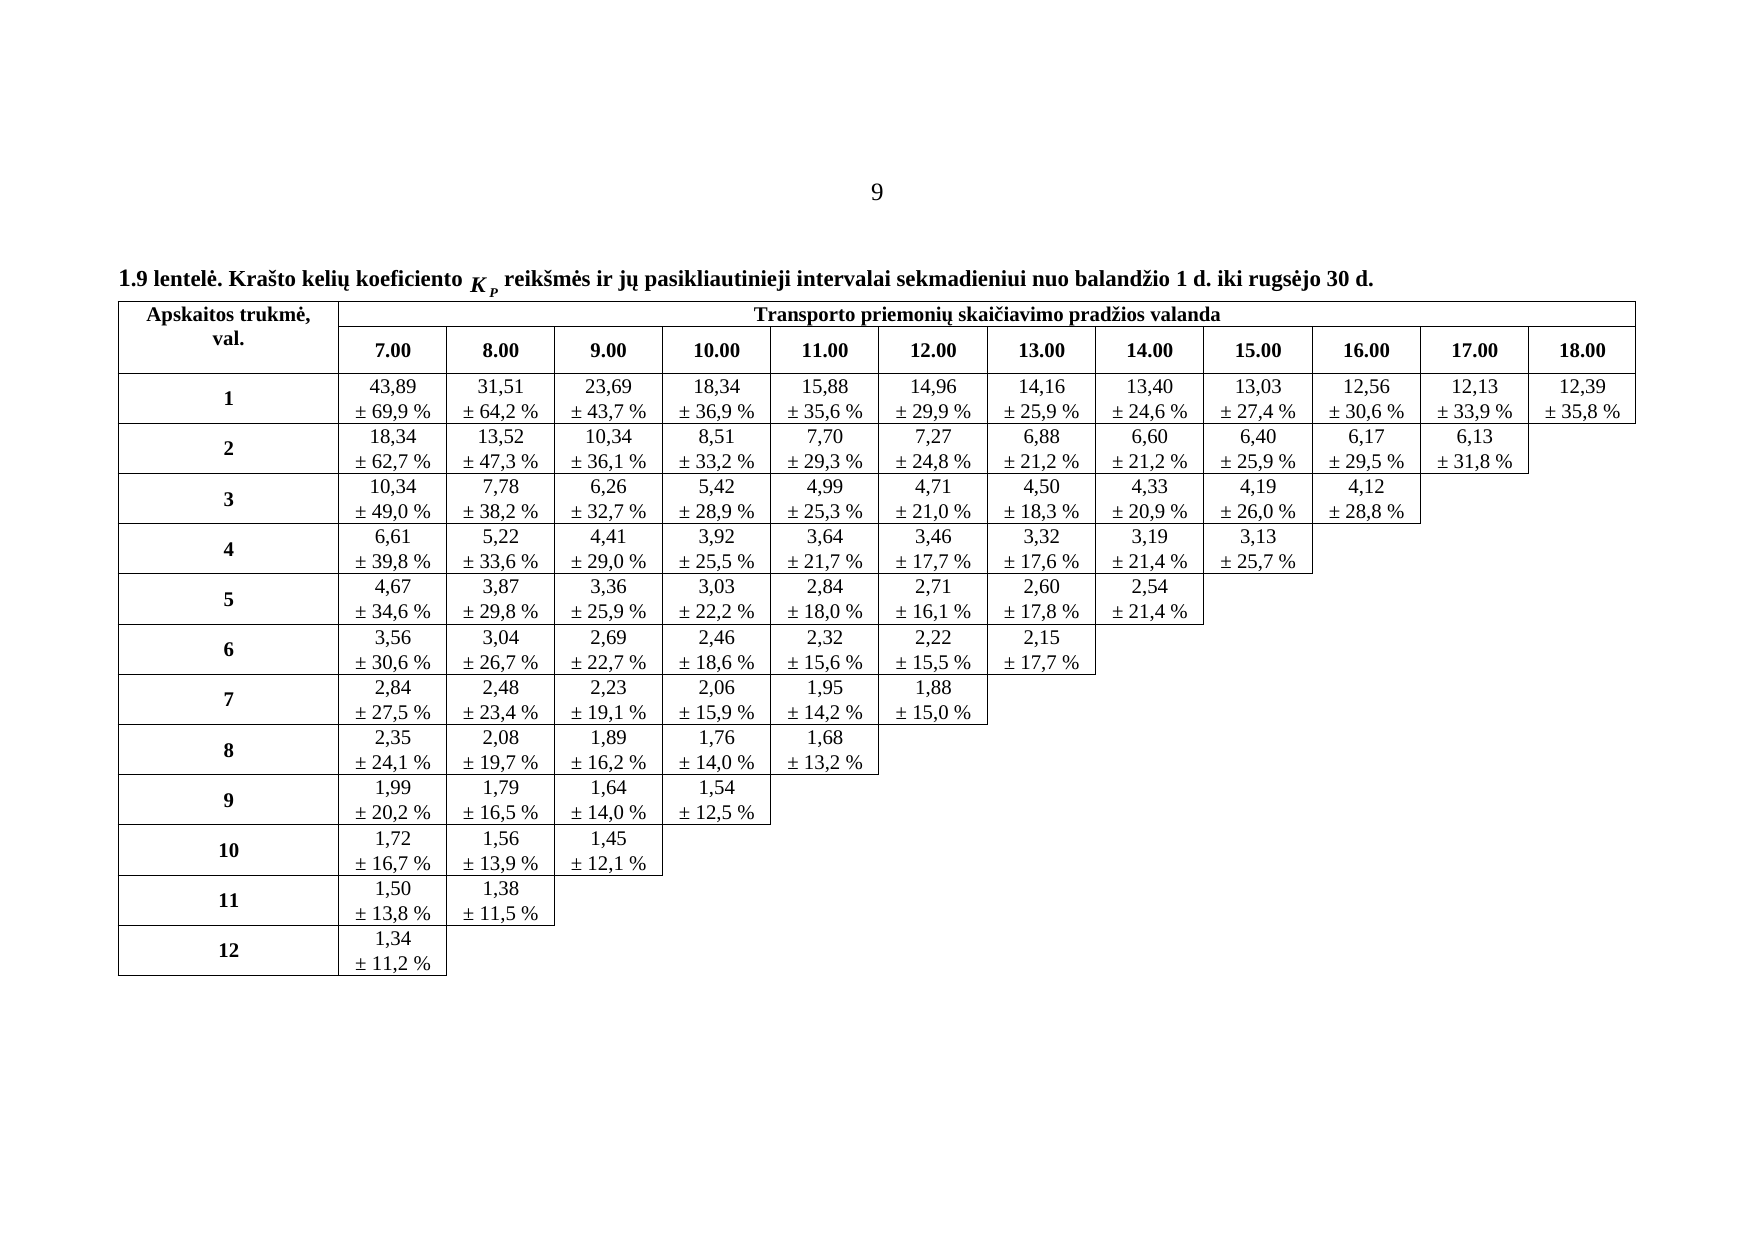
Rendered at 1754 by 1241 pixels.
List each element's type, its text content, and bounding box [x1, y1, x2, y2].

table_cell ± 12,5 % [663, 799, 770, 824]
table_cell 6,88 [988, 424, 1095, 448]
table_cell [663, 850, 771, 874]
table_cell [447, 926, 554, 950]
table_cell [988, 699, 1096, 724]
table_cell ± 25,9 % [988, 398, 1095, 423]
table_cell 3,03 [663, 574, 770, 598]
table_cell [987, 824, 1096, 849]
table_cell ± 16,1 % [879, 599, 987, 623]
table_cell ± 29,5 % [1313, 448, 1420, 473]
table_cell ± 29,8 % [447, 599, 554, 623]
table_cell [1096, 699, 1204, 724]
table_cell ± 11,5 % [447, 900, 554, 925]
table_cell 2,84 [771, 574, 878, 598]
table_cell [1420, 573, 1529, 598]
table_cell ± 14,2 % [771, 699, 878, 724]
table_cell 14,96 [879, 374, 987, 398]
table_cell ± 27,5 % [339, 699, 446, 724]
table_cell [1312, 599, 1420, 623]
table_cell [879, 850, 987, 874]
table_cell 2,48 [447, 675, 554, 699]
table_cell 3,46 [879, 524, 987, 548]
table_cell 6,26 [555, 474, 662, 498]
table_cell 6,17 [1313, 424, 1420, 448]
table_cell [555, 925, 662, 950]
table_cell ± 39,8 % [339, 548, 446, 573]
table_cell [1529, 523, 1636, 548]
table_cell [1529, 624, 1636, 649]
table_cell [771, 900, 879, 925]
table_cell 1,99 [339, 775, 446, 799]
table_cell 3,64 [771, 524, 878, 548]
table_cell 2,84 [339, 675, 446, 699]
table_cell 14,16 [988, 374, 1095, 398]
table_cell ± 17,7 % [879, 548, 987, 573]
table_cell ± 26,0 % [1204, 498, 1312, 523]
table_cell ± 13,8 % [339, 900, 446, 925]
table_cell [1312, 900, 1420, 925]
table_cell ± 32,7 % [555, 498, 662, 523]
table_cell [1312, 850, 1420, 874]
table_cell ± 25,9 % [555, 599, 662, 623]
table_cell [1096, 875, 1204, 900]
table_cell [1420, 875, 1529, 900]
table_cell 7.00 [339, 327, 446, 372]
table_cell [1529, 649, 1636, 674]
table_cell ± 62,7 % [339, 448, 446, 473]
table_cell 7,78 [447, 474, 554, 498]
table_cell 3,13 [1204, 524, 1312, 548]
table_cell 8 [119, 725, 338, 774]
table_cell [1204, 875, 1312, 900]
table_cell [1529, 799, 1636, 824]
table_cell [879, 824, 987, 849]
table_cell 16.00 [1313, 327, 1420, 372]
table_cell [1312, 674, 1420, 699]
table_cell 4,19 [1204, 474, 1312, 498]
table_cell [1096, 774, 1204, 799]
table_cell ± 33,2 % [663, 448, 770, 473]
table_cell ± 30,6 % [1313, 398, 1420, 423]
table_cell [1312, 749, 1420, 774]
table_cell [1312, 875, 1420, 900]
table_cell [987, 875, 1096, 900]
table_cell 3,92 [663, 524, 770, 548]
table_cell [1529, 724, 1636, 749]
table_cell [1529, 824, 1636, 849]
table_cell 5 [119, 574, 338, 623]
table_cell ± 31,8 % [1421, 448, 1528, 473]
table_cell 4,67 [339, 574, 446, 598]
table_cell 18.00 [1529, 327, 1635, 372]
table_cell 12 [119, 926, 338, 975]
table_cell [1420, 548, 1529, 573]
table_cell [1420, 599, 1529, 623]
table_cell ± 13,9 % [447, 850, 554, 874]
table_cell 1,68 [771, 725, 878, 749]
table_cell [1204, 649, 1312, 674]
table_cell ± 15,9 % [663, 699, 770, 724]
table_cell [771, 875, 879, 900]
table_cell [555, 876, 662, 900]
table_cell 7,70 [771, 424, 878, 448]
table_cell [1204, 574, 1312, 598]
table_cell 15,88 [771, 374, 878, 398]
table_cell [1529, 699, 1636, 724]
table_cell [1204, 749, 1312, 774]
table_cell [1420, 824, 1529, 849]
table_cell [1421, 474, 1529, 498]
table_cell 18,34 [339, 424, 446, 448]
table_cell [1096, 824, 1204, 849]
table_cell [1529, 774, 1636, 799]
table_cell [1529, 875, 1636, 900]
table_cell 3,04 [447, 625, 554, 649]
table_cell 8.00 [447, 327, 554, 372]
table_cell 4 [119, 524, 338, 573]
table_cell [1096, 749, 1204, 774]
table_cell ± 24,6 % [1096, 398, 1203, 423]
table_cell [1529, 900, 1636, 925]
table_cell ± 21,0 % [879, 498, 987, 523]
table_cell [1096, 649, 1204, 674]
table_cell ± 15,0 % [879, 699, 987, 724]
table_cell [1204, 900, 1312, 925]
table_cell [879, 875, 987, 900]
table_cell 11.00 [771, 327, 878, 372]
table_cell [1204, 624, 1312, 649]
table_cell [1529, 950, 1636, 975]
table_cell [1529, 448, 1636, 473]
table_cell [1529, 599, 1636, 623]
table_cell ± 17,7 % [988, 649, 1095, 674]
table_cell ± 43,7 % [555, 398, 662, 423]
table_cell [987, 950, 1096, 975]
table_cell 1,38 [447, 876, 554, 900]
table_cell [1420, 674, 1529, 699]
table_cell 1,34 [339, 926, 446, 950]
table_cell [987, 925, 1096, 950]
table_cell [987, 774, 1096, 799]
table_cell [1312, 724, 1420, 749]
table_cell [555, 950, 662, 975]
table_cell [1204, 724, 1312, 749]
table_cell ± 15,6 % [771, 649, 878, 674]
table_cell 1,88 [879, 675, 987, 699]
table_cell 13.00 [988, 327, 1095, 372]
table_cell 1,45 [555, 825, 662, 849]
table_cell [1204, 699, 1312, 724]
table_cell [988, 675, 1096, 699]
table_cell [1204, 799, 1312, 824]
table_cell [1529, 850, 1636, 874]
table_cell ± 23,4 % [447, 699, 554, 724]
table_cell [1529, 573, 1636, 598]
table_cell 3,32 [988, 524, 1095, 548]
table_cell [1204, 925, 1312, 950]
table_cell 12,13 [1421, 374, 1528, 398]
table_cell [1096, 625, 1204, 649]
table_cell ± 19,1 % [555, 699, 662, 724]
table_cell ± 49,0 % [339, 498, 446, 523]
table_cell ± 21,4 % [1096, 599, 1203, 623]
table_cell 13,52 [447, 424, 554, 448]
table_cell 7 [119, 675, 338, 724]
table_cell [987, 900, 1096, 925]
table_cell ± 26,7 % [447, 649, 554, 674]
table_cell 10.00 [663, 327, 770, 372]
table_cell [1313, 524, 1420, 548]
table_cell ± 17,6 % [988, 548, 1095, 573]
table_cell ± 29,9 % [879, 398, 987, 423]
table_cell [1096, 950, 1204, 975]
table_cell [879, 774, 987, 799]
table_cell 31,51 [447, 374, 554, 398]
table_cell ± 69,9 % [339, 398, 446, 423]
table_cell ± 29,3 % [771, 448, 878, 473]
table_cell 6,40 [1204, 424, 1312, 448]
table_cell [1421, 498, 1529, 523]
table_cell 4,71 [879, 474, 987, 498]
table_cell ± 22,7 % [555, 649, 662, 674]
table_cell [1312, 824, 1420, 849]
table_cell 4,41 [555, 524, 662, 548]
table_cell 14.00 [1096, 327, 1203, 372]
table_cell 6,61 [339, 524, 446, 548]
table_cell 2,06 [663, 675, 770, 699]
table_cell [1312, 624, 1420, 649]
table_cell ± 36,1 % [555, 448, 662, 473]
table_cell ± 25,5 % [663, 548, 770, 573]
table_cell [1529, 498, 1636, 523]
table_cell [663, 875, 771, 900]
table_cell [1420, 523, 1529, 548]
table_cell ± 15,5 % [879, 649, 987, 674]
table_cell [1096, 850, 1204, 874]
table_cell [1096, 799, 1204, 824]
table_cell ± 25,3 % [771, 498, 878, 523]
table_cell 12,39 [1529, 374, 1635, 398]
table_cell 2,08 [447, 725, 554, 749]
table_cell 2,60 [988, 574, 1095, 598]
table_cell [771, 775, 879, 799]
table_cell ± 38,2 % [447, 498, 554, 523]
table_cell [1204, 850, 1312, 874]
table_cell 15.00 [1204, 327, 1312, 372]
table_cell [879, 725, 987, 749]
table_cell [1529, 548, 1636, 573]
table_cell [771, 799, 879, 824]
table_cell ± 18,0 % [771, 599, 878, 623]
table_cell 1,64 [555, 775, 662, 799]
table_cell 6 [119, 625, 338, 674]
table_cell [771, 824, 879, 849]
table_cell 2,22 [879, 625, 987, 649]
table_cell ± 21,2 % [1096, 448, 1203, 473]
table_cell 3 [119, 474, 338, 523]
table_cell [1312, 649, 1420, 674]
table_cell [447, 950, 554, 975]
table_cell ± 18,6 % [663, 649, 770, 674]
table_cell ± 17,8 % [988, 599, 1095, 623]
table_cell 1,72 [339, 825, 446, 849]
table_cell 11 [119, 876, 338, 925]
table_cell 5,22 [447, 524, 554, 548]
table_cell [1420, 925, 1529, 950]
table_cell [771, 925, 879, 950]
table_cell ± 13,2 % [771, 749, 878, 774]
table_cell [663, 825, 771, 849]
table_cell ± 16,5 % [447, 799, 554, 824]
table_cell [1313, 548, 1420, 573]
table_cell ± 35,6 % [771, 398, 878, 423]
table_cell [987, 799, 1096, 824]
table_cell 18,34 [663, 374, 770, 398]
table_cell [663, 925, 771, 950]
table_cell ± 24,8 % [879, 448, 987, 473]
table_cell 4,12 [1313, 474, 1420, 498]
table_cell 1,95 [771, 675, 878, 699]
table_cell [1312, 799, 1420, 824]
table_cell [1420, 799, 1529, 824]
table_cell [1204, 674, 1312, 699]
table_cell [1420, 749, 1529, 774]
table_cell 17.00 [1421, 327, 1528, 372]
table_cell ± 21,7 % [771, 548, 878, 573]
table_cell [1312, 699, 1420, 724]
table_cell [879, 950, 987, 975]
table_cell ± 16,2 % [555, 749, 662, 774]
table_cell [1420, 950, 1529, 975]
table_cell ± 64,2 % [447, 398, 554, 423]
table_cell [879, 900, 987, 925]
table_cell [1096, 925, 1204, 950]
table_cell 2,46 [663, 625, 770, 649]
table_cell 2,35 [339, 725, 446, 749]
table_cell 1,79 [447, 775, 554, 799]
table_cell [1420, 774, 1529, 799]
table_cell [1312, 950, 1420, 975]
table_cell ± 22,2 % [663, 599, 770, 623]
table_cell 43,89 [339, 374, 446, 398]
table_cell [1529, 473, 1636, 498]
table_cell ± 25,9 % [1204, 448, 1312, 473]
table_cell ± 24,1 % [339, 749, 446, 774]
table_cell [1420, 649, 1529, 674]
table_header Apskaitos trukmė, val. [119, 302, 338, 372]
table_cell ± 47,3 % [447, 448, 554, 473]
table_cell [987, 724, 1096, 749]
table_cell 3,36 [555, 574, 662, 598]
table_cell 1,56 [447, 825, 554, 849]
table_cell [1420, 624, 1529, 649]
table_cell [1529, 925, 1636, 950]
table_cell 1,50 [339, 876, 446, 900]
table_cell [1420, 850, 1529, 874]
table_cell ± 16,7 % [339, 850, 446, 874]
table_cell 10,34 [339, 474, 446, 498]
table_cell ± 28,8 % [1313, 498, 1420, 523]
table_cell [1312, 573, 1420, 598]
table_cell [1420, 900, 1529, 925]
table_cell ± 36,9 % [663, 398, 770, 423]
table_cell 10 [119, 825, 338, 874]
table_cell ± 34,6 % [339, 599, 446, 623]
table_cell 8,51 [663, 424, 770, 448]
table_cell [771, 850, 879, 874]
table_cell [879, 799, 987, 824]
table_cell 1,54 [663, 775, 770, 799]
table_cell 3,56 [339, 625, 446, 649]
table_cell 2,23 [555, 675, 662, 699]
table_cell [1204, 824, 1312, 849]
table_cell [771, 950, 879, 975]
table_cell 5,42 [663, 474, 770, 498]
table_cell [663, 950, 771, 975]
table_cell [987, 749, 1096, 774]
table_cell [555, 900, 662, 925]
table_cell [1420, 699, 1529, 724]
table_cell ± 33,9 % [1421, 398, 1528, 423]
table_cell [1312, 925, 1420, 950]
table_header Transporto priemonių skaičiavimo pradžios valanda [339, 302, 1635, 326]
table_cell ± 11,2 % [339, 950, 446, 975]
table_cell [1529, 749, 1636, 774]
table_cell 3,19 [1096, 524, 1203, 548]
table_cell ± 14,0 % [555, 799, 662, 824]
table_cell 1,76 [663, 725, 770, 749]
table_cell [987, 850, 1096, 874]
table_cell [1096, 674, 1204, 699]
table_cell 2,32 [771, 625, 878, 649]
table_cell 2,15 [988, 625, 1095, 649]
table_cell 3,87 [447, 574, 554, 598]
table_cell 1 [119, 374, 338, 423]
table_cell 4,33 [1096, 474, 1203, 498]
table_cell 13,40 [1096, 374, 1203, 398]
table_cell ± 30,6 % [339, 649, 446, 674]
table_cell ± 14,0 % [663, 749, 770, 774]
table_cell 1,89 [555, 725, 662, 749]
table_cell 12.00 [879, 327, 987, 372]
table_cell [663, 900, 771, 925]
table_cell [1420, 724, 1529, 749]
table_cell [1529, 674, 1636, 699]
table_cell [1096, 724, 1204, 749]
table_cell 10,34 [555, 424, 662, 448]
table_cell 2 [119, 424, 338, 473]
table_cell [1096, 900, 1204, 925]
table_cell 6,60 [1096, 424, 1203, 448]
table_cell [1204, 950, 1312, 975]
table_cell ± 28,9 % [663, 498, 770, 523]
table_cell [879, 749, 987, 774]
table_cell ± 21,2 % [988, 448, 1095, 473]
table_cell 2,71 [879, 574, 987, 598]
table_cell 23,69 [555, 374, 662, 398]
table_cell 6,13 [1421, 424, 1528, 448]
table_cell ± 20,2 % [339, 799, 446, 824]
table_cell [1529, 424, 1636, 448]
table_cell [879, 925, 987, 950]
table_cell 2,54 [1096, 574, 1203, 598]
table_cell 7,27 [879, 424, 987, 448]
table_cell ± 35,8 % [1529, 398, 1635, 423]
table_cell ± 33,6 % [447, 548, 554, 573]
table_cell ± 20,9 % [1096, 498, 1203, 523]
table_cell 4,99 [771, 474, 878, 498]
table_cell ± 19,7 % [447, 749, 554, 774]
table_cell [1204, 599, 1312, 623]
table_cell 4,50 [988, 474, 1095, 498]
table_cell ± 25,7 % [1204, 548, 1312, 573]
table_cell ± 12,1 % [555, 850, 662, 874]
table_cell ± 29,0 % [555, 548, 662, 573]
table_cell 2,69 [555, 625, 662, 649]
text 1.9 lentelė. Krašto kelių koeficiento reikšmės ir jų pasikliautinieji intervalai sekmadieniui nuo balandžio 1 d. iki rugsėjo 30 d. [118, 263, 1636, 301]
table_cell ± 27,4 % [1204, 398, 1312, 423]
table_cell ± 21,4 % [1096, 548, 1203, 573]
table_cell 9.00 [555, 327, 662, 372]
table_cell 13,03 [1204, 374, 1312, 398]
table_cell ± 18,3 % [988, 498, 1095, 523]
table_cell 12,56 [1313, 374, 1420, 398]
table_cell 9 [119, 775, 338, 824]
table_cell [1312, 774, 1420, 799]
table_cell [1204, 774, 1312, 799]
